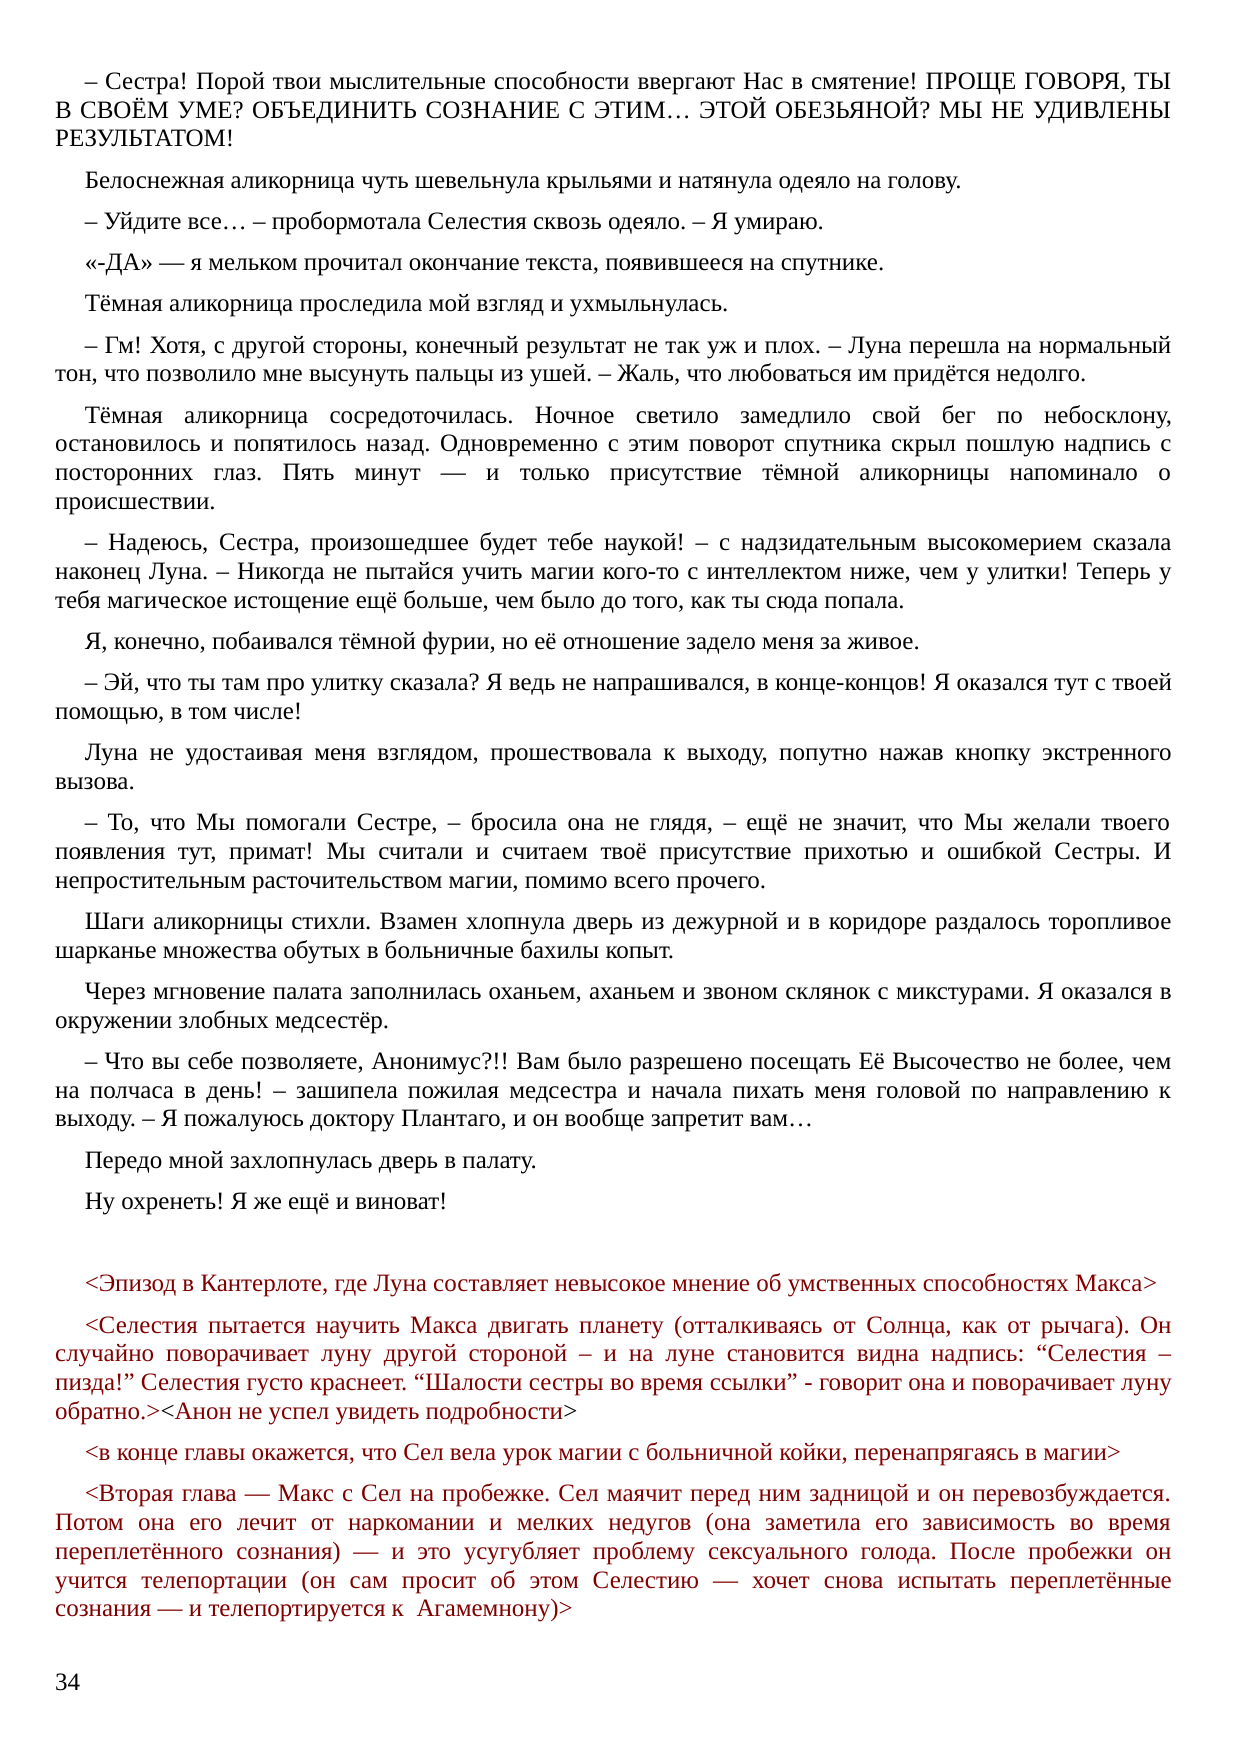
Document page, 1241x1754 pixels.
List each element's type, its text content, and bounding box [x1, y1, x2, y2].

text <Вторая глава — Макс с Сел на пробежке. Сел маячит перед ним задницой и он перевозбуждается. Потом она его лечит от наркомании и мелких недугов (она заметила его зависимость во время переплетённого сознания) — и это усугубляет проблему сексуального голода. После пробежки он учится телепортации (он сам просит об этом Селестию — хочет снова испытать переплетённые сознания — и телепортируется к Агамемнону)> [55, 1478, 1173, 1622]
text – Эй, что ты там про улитку сказала? Я ведь не напрашивался, в конце-концов! Я оказался тут с твоей помощью, в том числе! [55, 667, 1173, 725]
text – Сестра! Порой твои мыслительные способности ввергают Нас в смятение! ПРОЩЕ ГОВОРЯ, ТЫ В СВОЁМ УМЕ? ОБЪЕДИНИТЬ СОЗНАНИЕ С ЭТИМ… ЭТОЙ ОБЕЗЬЯНОЙ? МЫ НЕ УДИВЛЕНЫ РЕЗУЛЬТАТОМ! [55, 66, 1173, 152]
text <в конце главы окажется, что Сел вела урок магии с больничной койки, перенапрягаясь в магии> [55, 1437, 1173, 1466]
text Луна не удостаивая меня взглядом, прошествовала к выходу, попутно нажав кнопку экстренного вызова. [55, 737, 1173, 795]
text Я, конечно, побаивался тёмной фурии, но её отношение задело меня за живое. [55, 626, 1173, 655]
text «-ДА» — я мельком прочитал окончание текста, появившееся на спутнике. [55, 247, 1173, 276]
text Тёмная аликорница проследила мой взгляд и ухмыльнулась. [55, 288, 1173, 317]
text – Гм! Хотя, с другой стороны, конечный результат не так уж и плох. – Луна перешла на нормальный тон, что позволило мне высунуть пальцы из ушей. – Жаль, что любоваться им придётся недолго. [55, 330, 1173, 387]
text – То, что Мы помогали Сестре, – бросила она не глядя, – ещё не значит, что Мы желали твоего появления тут, примат! Мы считали и считаем твоё присутствие прихотью и ошибкой Сестры. И непростительным расточительством магии, помимо всего прочего. [55, 807, 1173, 893]
text <Эпизод в Кантерлоте, где Луна составляет невысокое мнение об умственных способностях Макса> [55, 1268, 1173, 1297]
text – Что вы себе позволяете, Анонимус?!! Вам было разрешено посещать Её Высочество не более, чем на полчаса в день! – зашипела пожилая медсестра и начала пихать меня головой по направлению к выходу. – Я пожалуюсь доктору Плантаго, и он вообще запретит вам… [55, 1046, 1173, 1132]
text Тёмная аликорница сосредоточилась. Ночное светило замедлило свой бег по небосклону, остановилось и попятилось назад. Одновременно с этим поворот спутника скрыл пошлую надпись с посторонних глаз. Пять минут — и только присутствие тёмной аликорницы напоминало о происшествии. [55, 400, 1173, 515]
text Передо мной захлопнулась дверь в палату. [55, 1145, 1173, 1173]
text Белоснежная аликорница чуть шевельнула крыльями и натянула одеяло на голову. [55, 165, 1173, 193]
text Через мгновение палата заполнилась оханьем, аханьем и звоном склянок с микстурами. Я оказался в окружении злобных медсестёр. [55, 976, 1173, 1033]
text Шаги аликорницы стихли. Взамен хлопнула дверь из дежурной и в коридоре раздалось торопливое шарканье множества обутых в больничные бахилы копыт. [55, 906, 1173, 963]
text – Уйдите все… – пробормотала Селестия сквозь одеяло. – Я умираю. [55, 206, 1173, 235]
text – Надеюсь, Сестра, произошедшее будет тебе наукой! – с надзидательным высокомерием сказала наконец Луна. – Никогда не пытайся учить магии кого-то с интеллектом ниже, чем у улитки! Теперь у тебя магическое истощение ещё больше, чем было до того, как ты сюда попала. [55, 527, 1173, 613]
text <Селестия пытается научить Макса двигать планету (отталкиваясь от Солнца, как от рычага). Он случайно поворачивает луну другой стороной – и на луне становится видна надпись: “Селестия – пизда!” Селестия густо краснеет. “Шалости сестры во время ссылки” - говорит она и поворачивает луну обратно.><Анон не успел увидеть подробности> [55, 1310, 1173, 1425]
text Ну охренеть! Я же ещё и виноват! [55, 1186, 1173, 1215]
